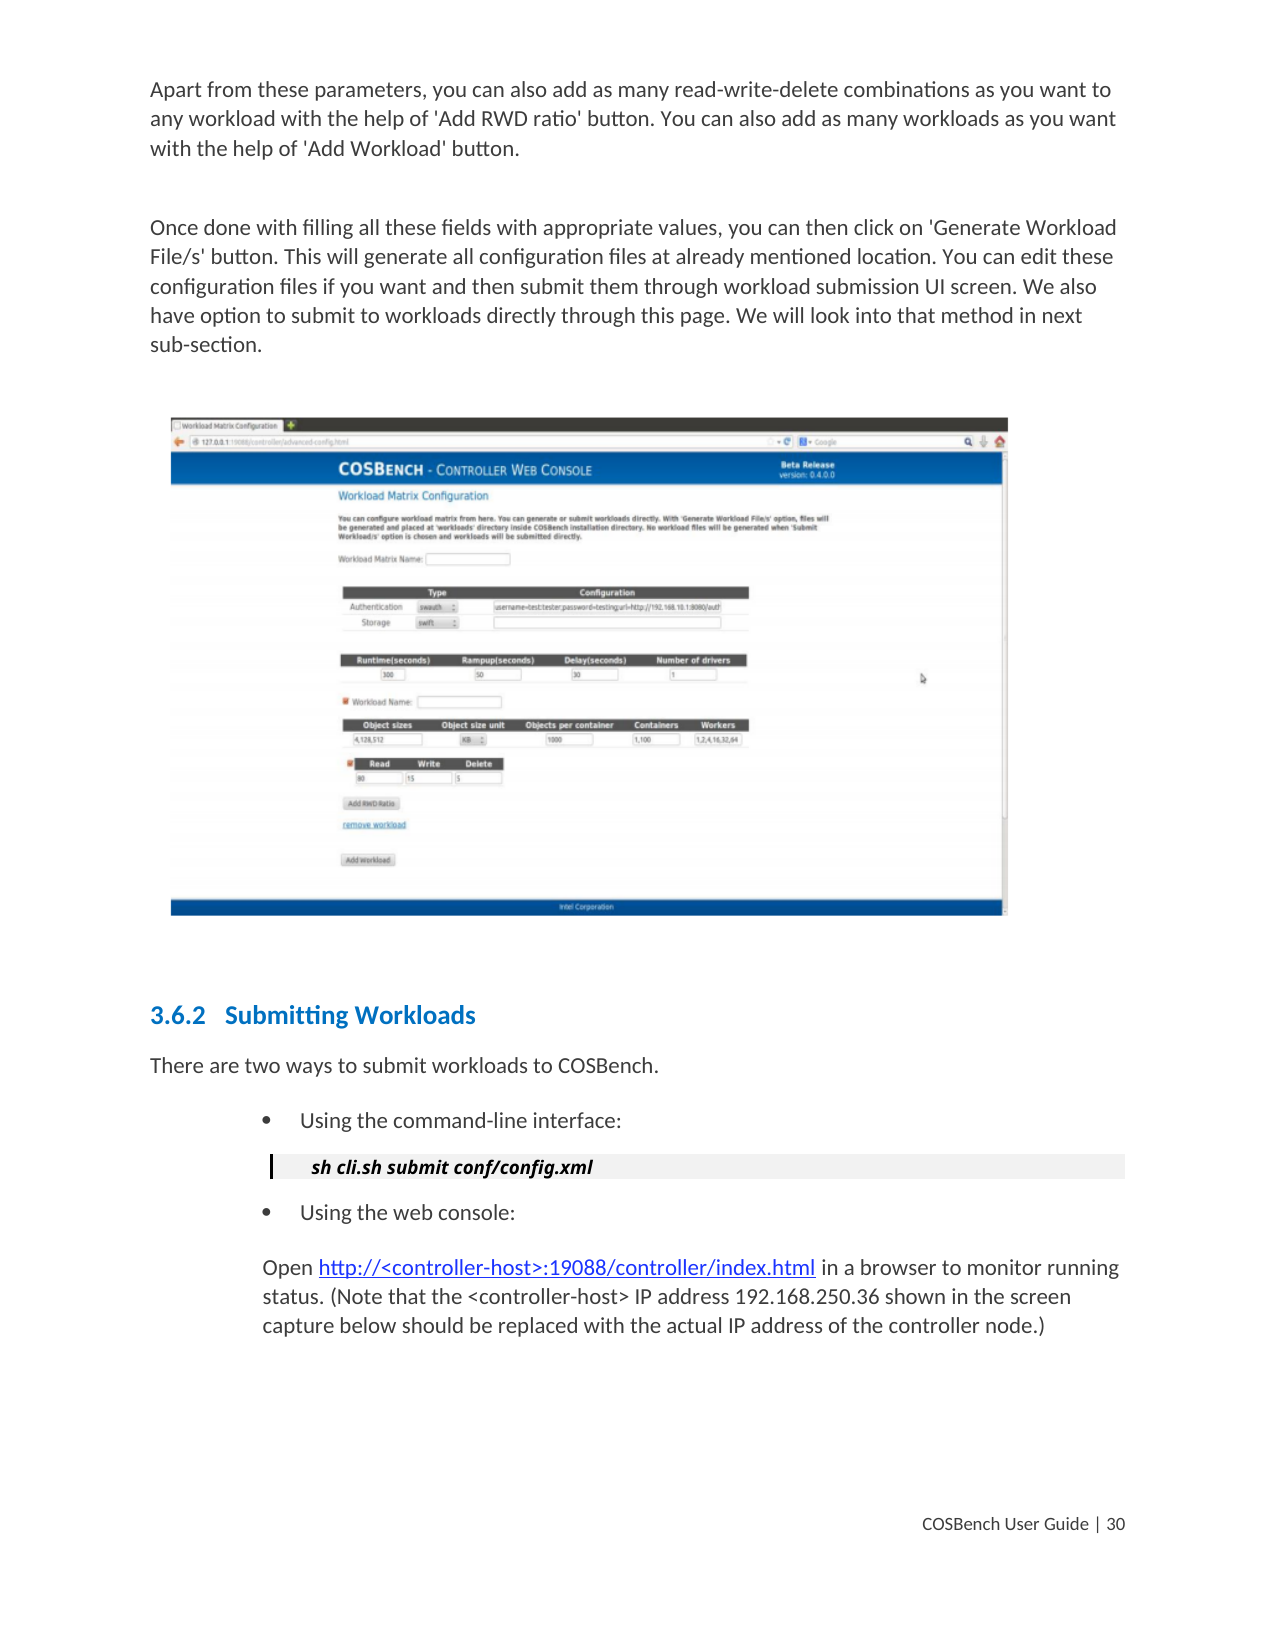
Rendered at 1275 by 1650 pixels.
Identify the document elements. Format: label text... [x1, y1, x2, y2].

text Once done with filling all these fields with appropriate values, you can then click on 'Generate Workload File/s' button. This will generate all configuration files at already mentioned location. You can edit these configuration files if you want and then submit them through workload submission UI screen. We also have option to submit to workloads directly through this page. We will look into that method in next sub-section. [150, 213, 1125, 359]
list Using the command-line interface: [262, 1106, 1125, 1134]
text Apart from these parameters, you can also add as many read-write-delete combinations as you want to any workload with the help of 'Add RWD ratio' button. You can also add as many workloads as you want with the help of 'Add Workload' button. [150, 75, 1125, 162]
list Using the web console: [262, 1198, 1125, 1226]
subtitle Submitting Workloads [150, 998, 1125, 1031]
text There are two ways to submit workloads to COSBench. [150, 1052, 1125, 1079]
text sh cli.sh submit conf/config.xml [273, 1154, 1125, 1179]
text Open http://<controller-host>:19088/controller/index.html in a browser to monitor running status. (Note that the <controller-host> IP address 192.168.250.36 shown in the screen capture below should be replaced with the actual IP address of the controller node.) [262, 1253, 1125, 1339]
